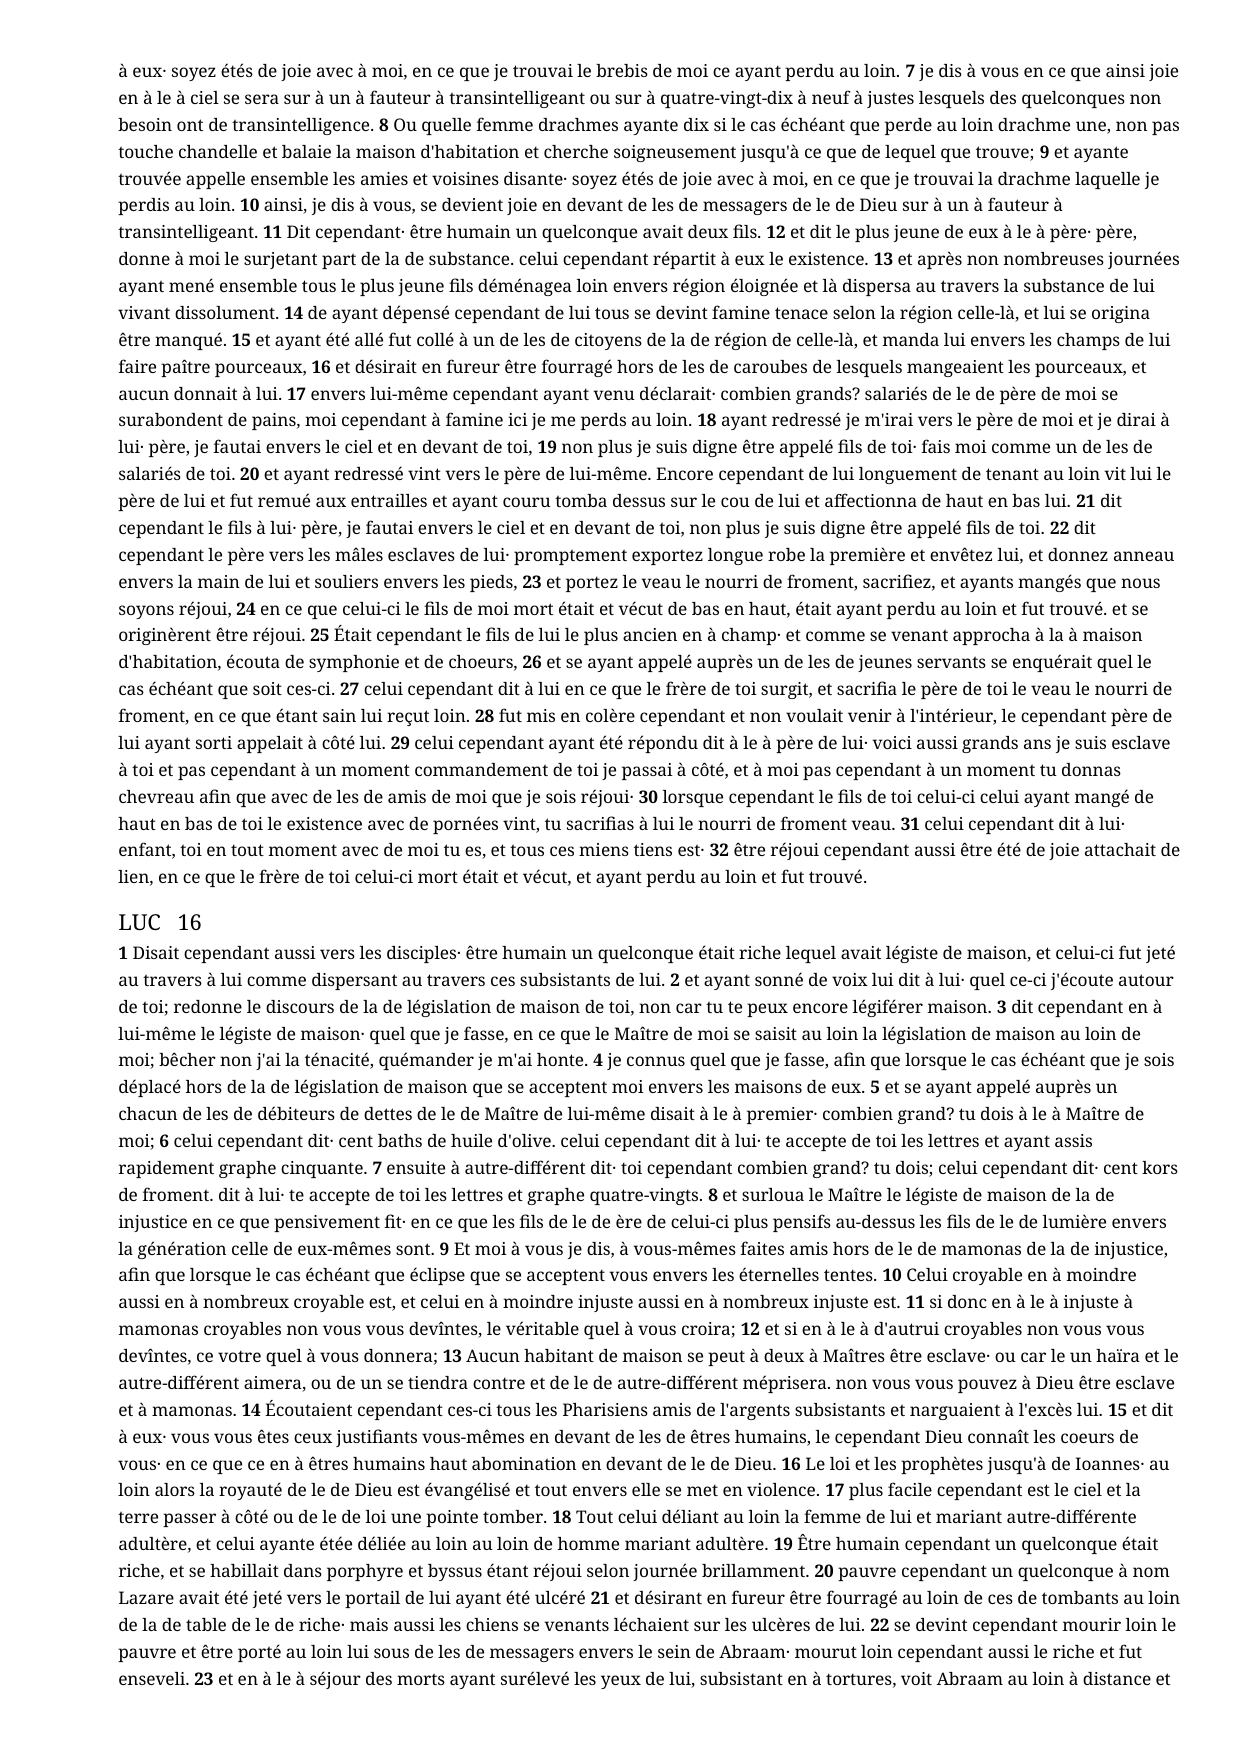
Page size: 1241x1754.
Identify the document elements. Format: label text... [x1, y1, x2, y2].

text à eux· soyez étés de joie avec à moi, en ce que je trouvai le brebis de moi ce ayant perdu au loin. 7 je dis à vous en ce que ainsi joie en à le à ciel se sera sur à un à fauteur à transintelligeant ou sur à quatre-vingt-dix à neuf à justes lesquels des quelconques non besoin ont de transintelligence. 8 Ou quelle femme drachmes ayante dix si le cas échéant que perde au loin drachme une, non pas touche chandelle et balaie la maison d'habitation et cherche soigneusement jusqu'à ce que de lequel que trouve; 9 et ayante trouvée appelle ensemble les amies et voisines disante· soyez étés de joie avec à moi, en ce que je trouvai la drachme laquelle je perdis au loin. 10 ainsi, je dis à vous, se devient joie en devant de les de messagers de le de Dieu sur à un à fauteur à transintelligeant. 11 Dit cependant· être humain un quelconque avait deux fils. 12 et dit le plus jeune de eux à le à père· père, donne à moi le surjetant part de la de substance. celui cependant répartit à eux le existence. 13 et après non nombreuses journées ayant mené ensemble tous le plus jeune fils déménagea loin envers région éloignée et là dispersa au travers la substance de lui vivant dissolument. 14 de ayant dépensé cependant de lui tous se devint famine tenace selon la région celle-là, et lui se origina être manqué. 15 et ayant été allé fut collé à un de les de citoyens de la de région de celle-là, et manda lui envers les champs de lui faire paître pourceaux, 16 et désirait en fureur être fourragé hors de les de caroubes de lesquels mangeaient les pourceaux, et aucun donnait à lui. 17 envers lui-même cependant ayant venu déclarait· combien grands? salariés de le de père de moi se surabondent de pains, moi cependant à famine ici je me perds au loin. 18 ayant redressé je m'irai vers le père de moi et je dirai à lui· père, je fautai envers le ciel et en devant de toi, 19 non plus je suis digne être appelé fils de toi· fais moi comme un de les de salariés de toi. 20 et ayant redressé vint vers le père de lui-même. Encore cependant de lui longuement de tenant au loin vit lui le père de lui et fut remué aux entrailles et ayant couru tomba dessus sur le cou de lui et affectionna de haut en bas lui. 21 dit cependant le fils à lui· père, je fautai envers le ciel et en devant de toi, non plus je suis digne être appelé fils de toi. 22 dit cependant le père vers les mâles esclaves de lui· promptement exportez longue robe la première et envêtez lui, et donnez anneau envers la main de lui et souliers envers les pieds, 23 et portez le veau le nourri de froment, sacrifiez, et ayants mangés que nous soyons réjoui, 24 en ce que celui-ci le fils de moi mort était et vécut de bas en haut, était ayant perdu au loin et fut trouvé. et se originèrent être réjoui. 25 Était cependant le fils de lui le plus ancien en à champ· et comme se venant approcha à la à maison d'habitation, écouta de symphonie et de choeurs, 26 et se ayant appelé auprès un de les de jeunes servants se enquérait quel le cas échéant que soit ces-ci. 27 celui cependant dit à lui en ce que le frère de toi surgit, et sacrifia le père de toi le veau le nourri de froment, en ce que étant sain lui reçut loin. 28 fut mis en colère cependant et non voulait venir à l'intérieur, le cependant père de lui ayant sorti appelait à côté lui. 29 celui cependant ayant été répondu dit à le à père de lui· voici aussi grands ans je suis esclave à toi et pas cependant à un moment commandement de toi je passai à côté, et à moi pas cependant à un moment tu donnas chevreau afin que avec de les de amis de moi que je sois réjoui· 30 lorsque cependant le fils de toi celui-ci celui ayant mangé de haut en bas de toi le existence avec de pornées vint, tu sacrifias à lui le nourri de froment veau. 31 celui cependant dit à lui· enfant, toi en tout moment avec de moi tu es, et tous ces miens tiens est· 32 être réjoui cependant aussi être été de joie attachait de lien, en ce que le frère de toi celui-ci mort était et vécut, et ayant perdu au loin et fut trouvé. [118, 59, 1181, 889]
text LUC 16 [118, 907, 1181, 937]
text 1 Disait cependant aussi vers les disciples· être humain un quelconque était riche lequel avait légiste de maison, et celui-ci fut jeté au travers à lui comme dispersant au travers ces subsistants de lui. 2 et ayant sonné de voix lui dit à lui· quel ce-ci j'écoute autour de toi; redonne le discours de la de législation de maison de toi, non car tu te peux encore légiférer maison. 3 dit cependant en à lui-même le légiste de maison· quel que je fasse, en ce que le Maître de moi se saisit au loin la législation de maison au loin de moi; bêcher non j'ai la ténacité, quémander je m'ai honte. 4 je connus quel que je fasse, afin que lorsque le cas échéant que je sois déplacé hors de la de législation de maison que se acceptent moi envers les maisons de eux. 5 et se ayant appelé auprès un chacun de les de débiteurs de dettes de le de Maître de lui-même disait à le à premier· combien grand? tu dois à le à Maître de moi; 6 celui cependant dit· cent baths de huile d'olive. celui cependant dit à lui· te accepte de toi les lettres et ayant assis rapidement graphe cinquante. 7 ensuite à autre-différent dit· toi cependant combien grand? tu dois; celui cependant dit· cent kors de froment. dit à lui· te accepte de toi les lettres et graphe quatre-vingts. 8 et surloua le Maître le légiste de maison de la de injustice en ce que pensivement fit· en ce que les fils de le de ère de celui-ci plus pensifs au-dessus les fils de le de lumière envers la génération celle de eux-mêmes sont. 9 Et moi à vous je dis, à vous-mêmes faites amis hors de le de mamonas de la de injustice, afin que lorsque le cas échéant que éclipse que se acceptent vous envers les éternelles tentes. 10 Celui croyable en à moindre aussi en à nombreux croyable est, et celui en à moindre injuste aussi en à nombreux injuste est. 11 si donc en à le à injuste à mamonas croyables non vous vous devîntes, le véritable quel à vous croira; 12 et si en à le à d'autrui croyables non vous vous devîntes, ce votre quel à vous donnera; 13 Aucun habitant de maison se peut à deux à Maîtres être esclave· ou car le un haïra et le autre-différent aimera, ou de un se tiendra contre et de le de autre-différent méprisera. non vous vous pouvez à Dieu être esclave et à mamonas. 14 Écoutaient cependant ces-ci tous les Pharisiens amis de l'argents subsistants et narguaient à l'excès lui. 15 et dit à eux· vous vous êtes ceux justifiants vous-mêmes en devant de les de êtres humains, le cependant Dieu connaît les coeurs de vous· en ce que ce en à êtres humains haut abomination en devant de le de Dieu. 16 Le loi et les prophètes jusqu'à de Ioannes· au loin alors la royauté de le de Dieu est évangélisé et tout envers elle se met en violence. 17 plus facile cependant est le ciel et la terre passer à côté ou de le de loi une pointe tomber. 18 Tout celui déliant au loin la femme de lui et mariant autre-différente adultère, et celui ayante étée déliée au loin au loin de homme mariant adultère. 19 Être humain cependant un quelconque était riche, et se habillait dans porphyre et byssus étant réjoui selon journée brillamment. 20 pauvre cependant un quelconque à nom Lazare avait été jeté vers le portail de lui ayant été ulcéré 21 et désirant en fureur être fourragé au loin de ces de tombants au loin de la de table de le de riche· mais aussi les chiens se venants léchaient sur les ulcères de lui. 22 se devint cependant mourir loin le pauvre et être porté au loin lui sous de les de messagers envers le sein de Abraam· mourut loin cependant aussi le riche et fut enseveli. 23 et en à le à séjour des morts ayant surélevé les yeux de lui, subsistant en à tortures, voit Abraam au loin à distance et [118, 941, 1181, 1690]
